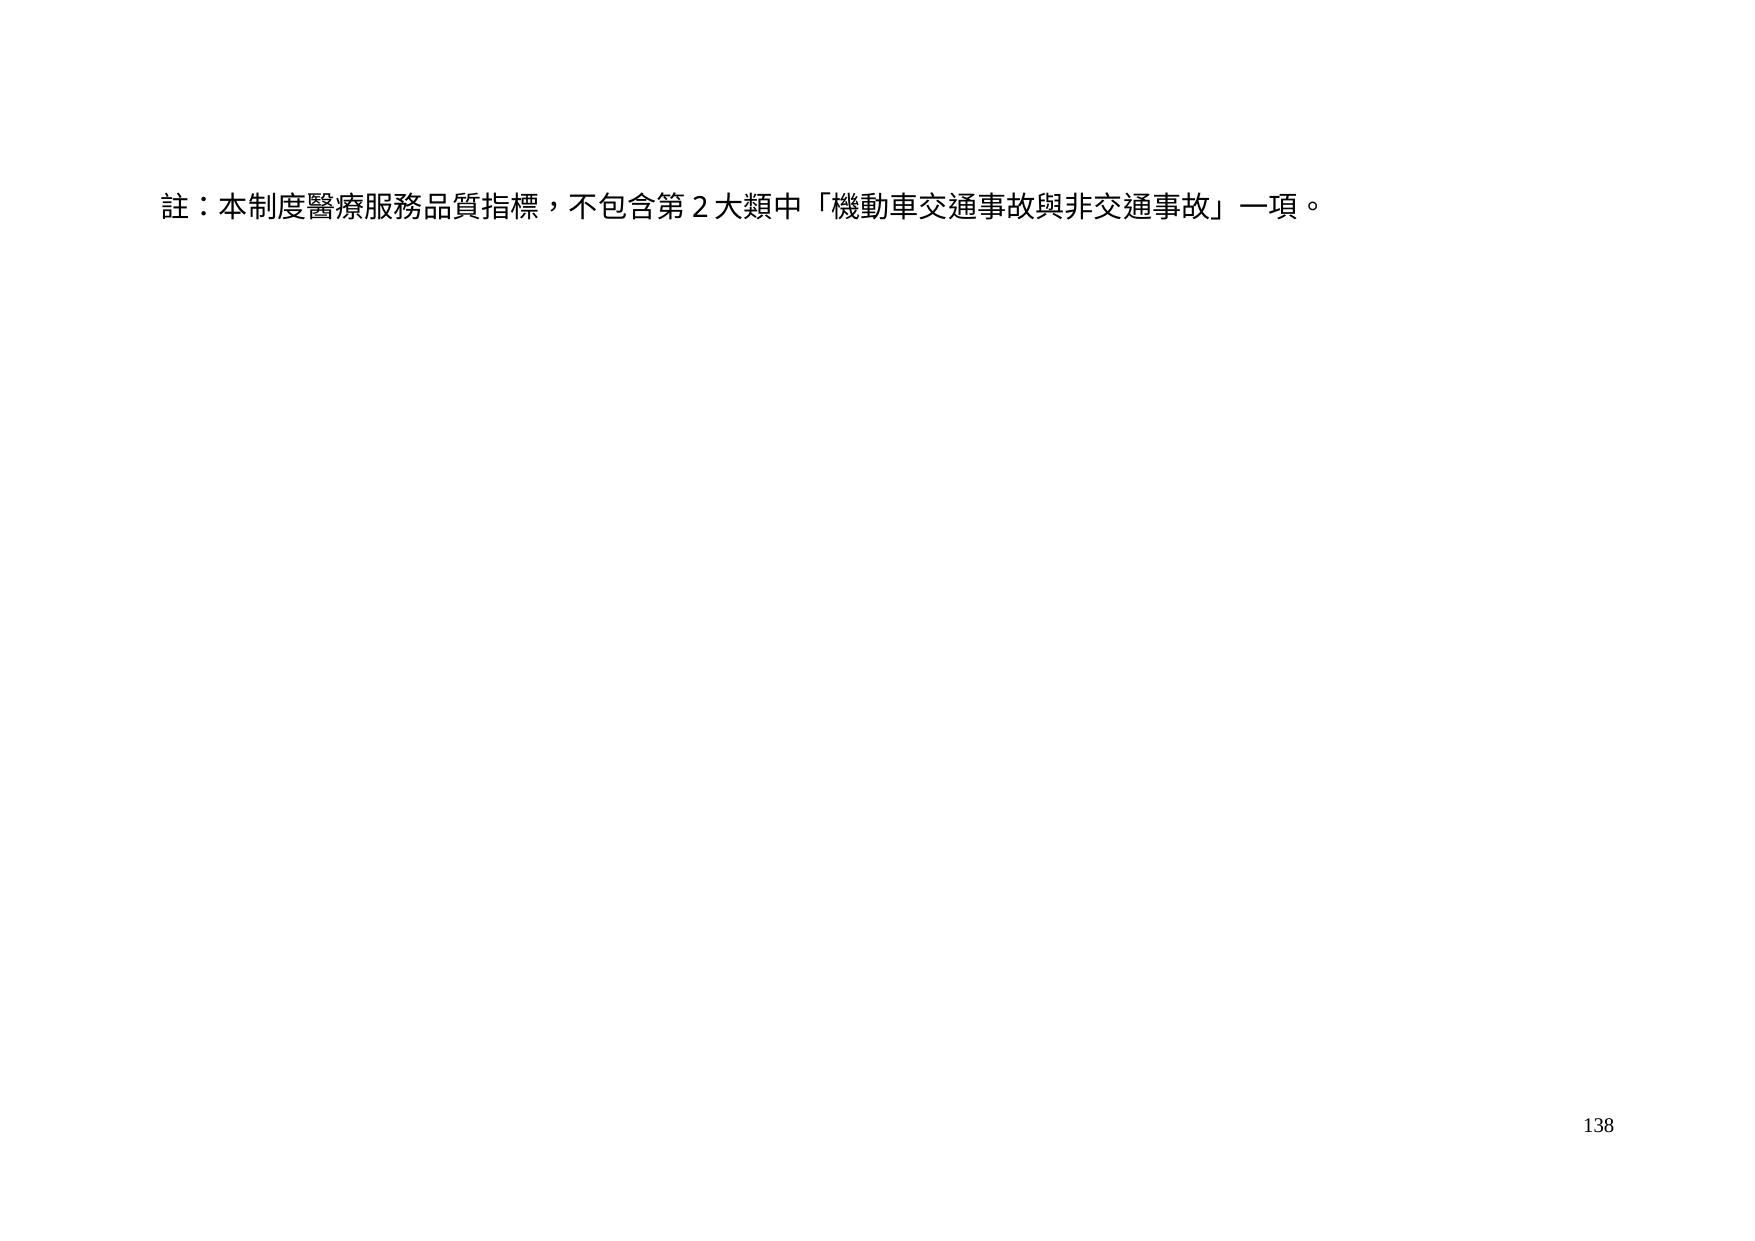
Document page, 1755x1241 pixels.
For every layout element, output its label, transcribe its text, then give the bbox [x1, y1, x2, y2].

text 註：本制度醫療服務品質指標，不包含第2大類中「機動車交通事故與非交通事故」一項。 [160, 163, 1618, 226]
